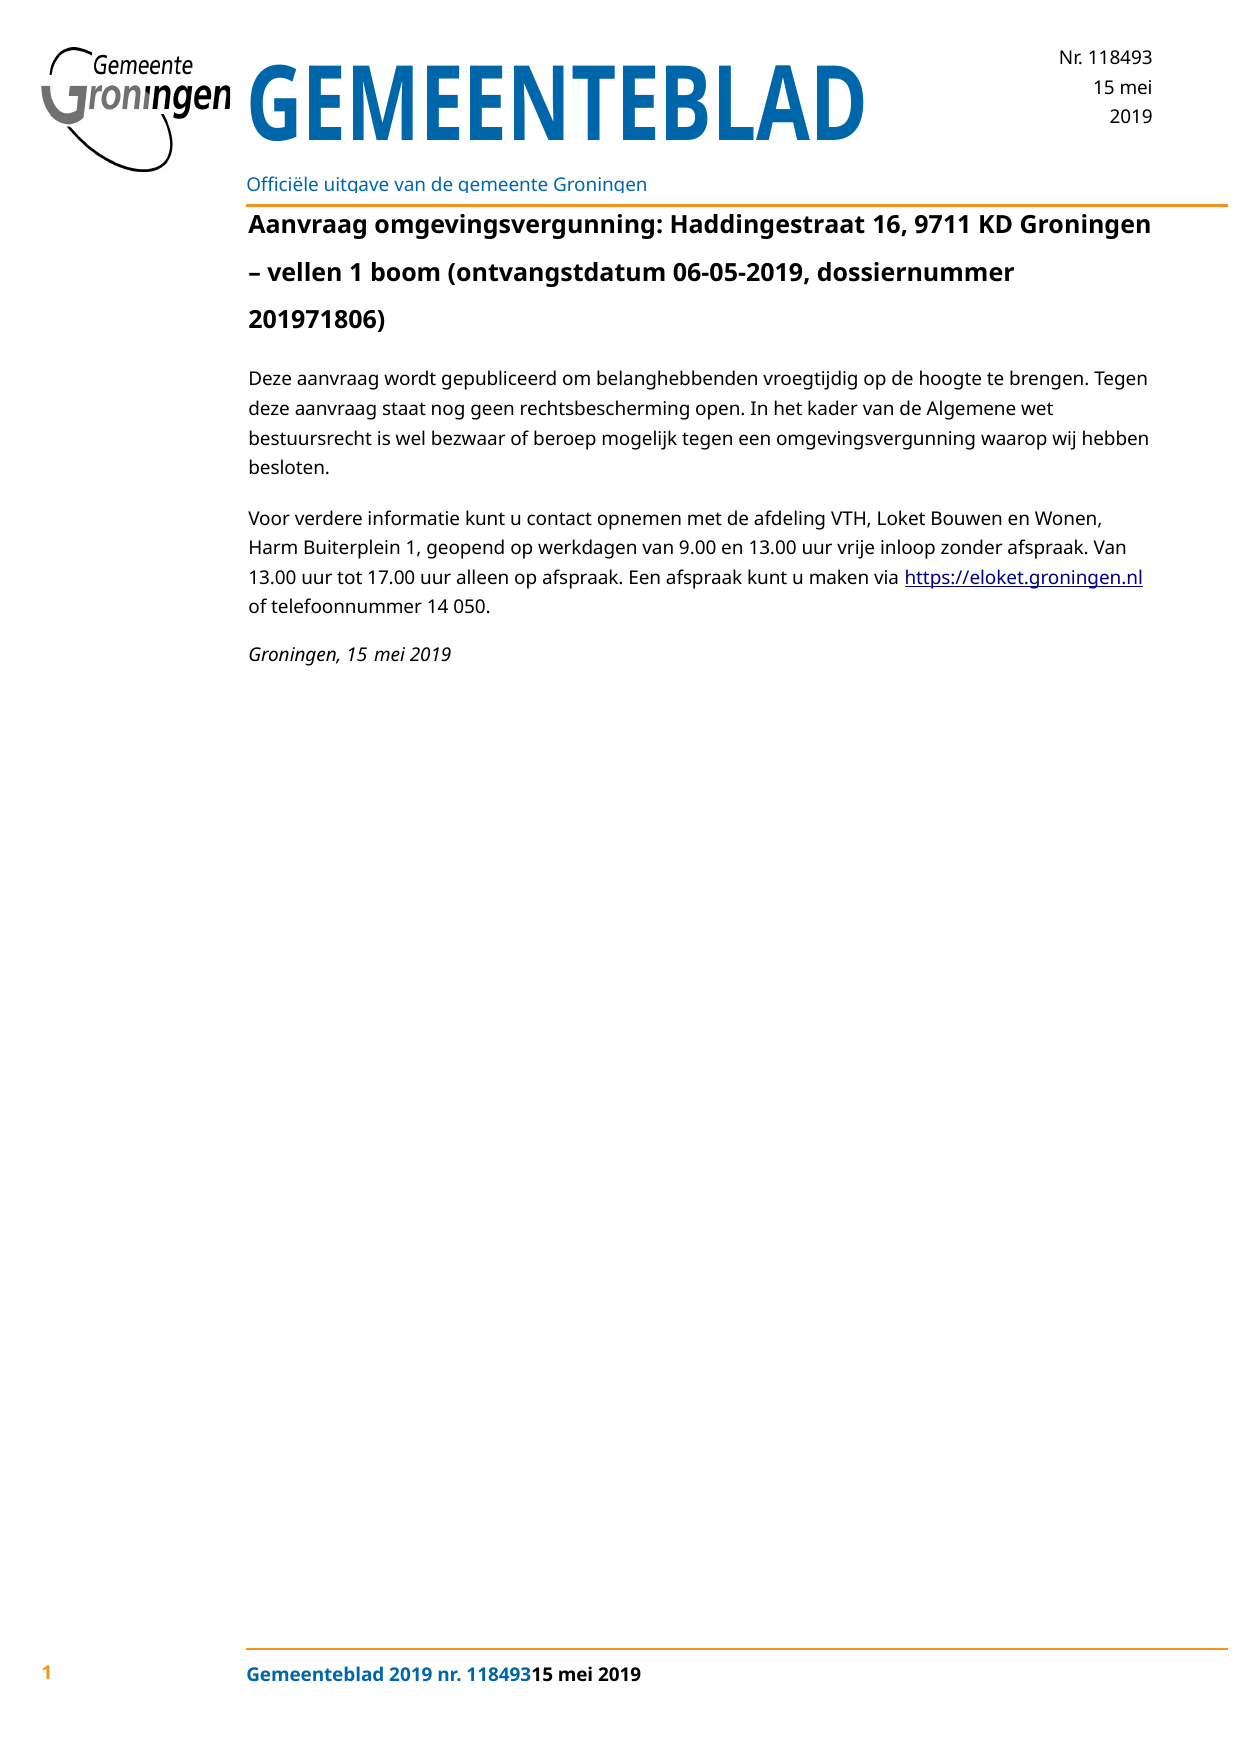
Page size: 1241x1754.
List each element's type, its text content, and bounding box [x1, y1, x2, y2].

picture [41, 47, 231, 172]
text Groningen, 15 mei 2019 [248, 641, 1152, 667]
text Aanvraag omgevingsvergunning: Haddingestraat 16, 9711 KD Groningen – vellen 1 boom (ontvangstdatum 06-05-2019, dossiernummer 201971806) [248, 207, 1152, 336]
text Deze aanvraag wordt gepubliceerd om belanghebbenden vroegtijdig op de hoogte te brengen. Tegen deze aanvraag staat nog geen rechtsbescherming open. In het kader van de Algemene wet bestuursrecht is wel bezwaar of beroep mogelijk tegen een omgevingsvergunning waarop wij hebben besloten. [248, 366, 1152, 480]
text Voor verdere informatie kunt u contact opnemen met de afdeling VTH, Loket Bouwen en Wonen, Harm Buiterplein 1, geopend op werkdagen van 9.00 en 13.00 uur vrije inloop zonder afspraak. Van 13.00 uur tot 17.00 uur alleen op afspraak. Een afspraak kunt u maken via https://eloket.groningen.nl of telefoonnummer 14 050. [248, 505, 1152, 619]
